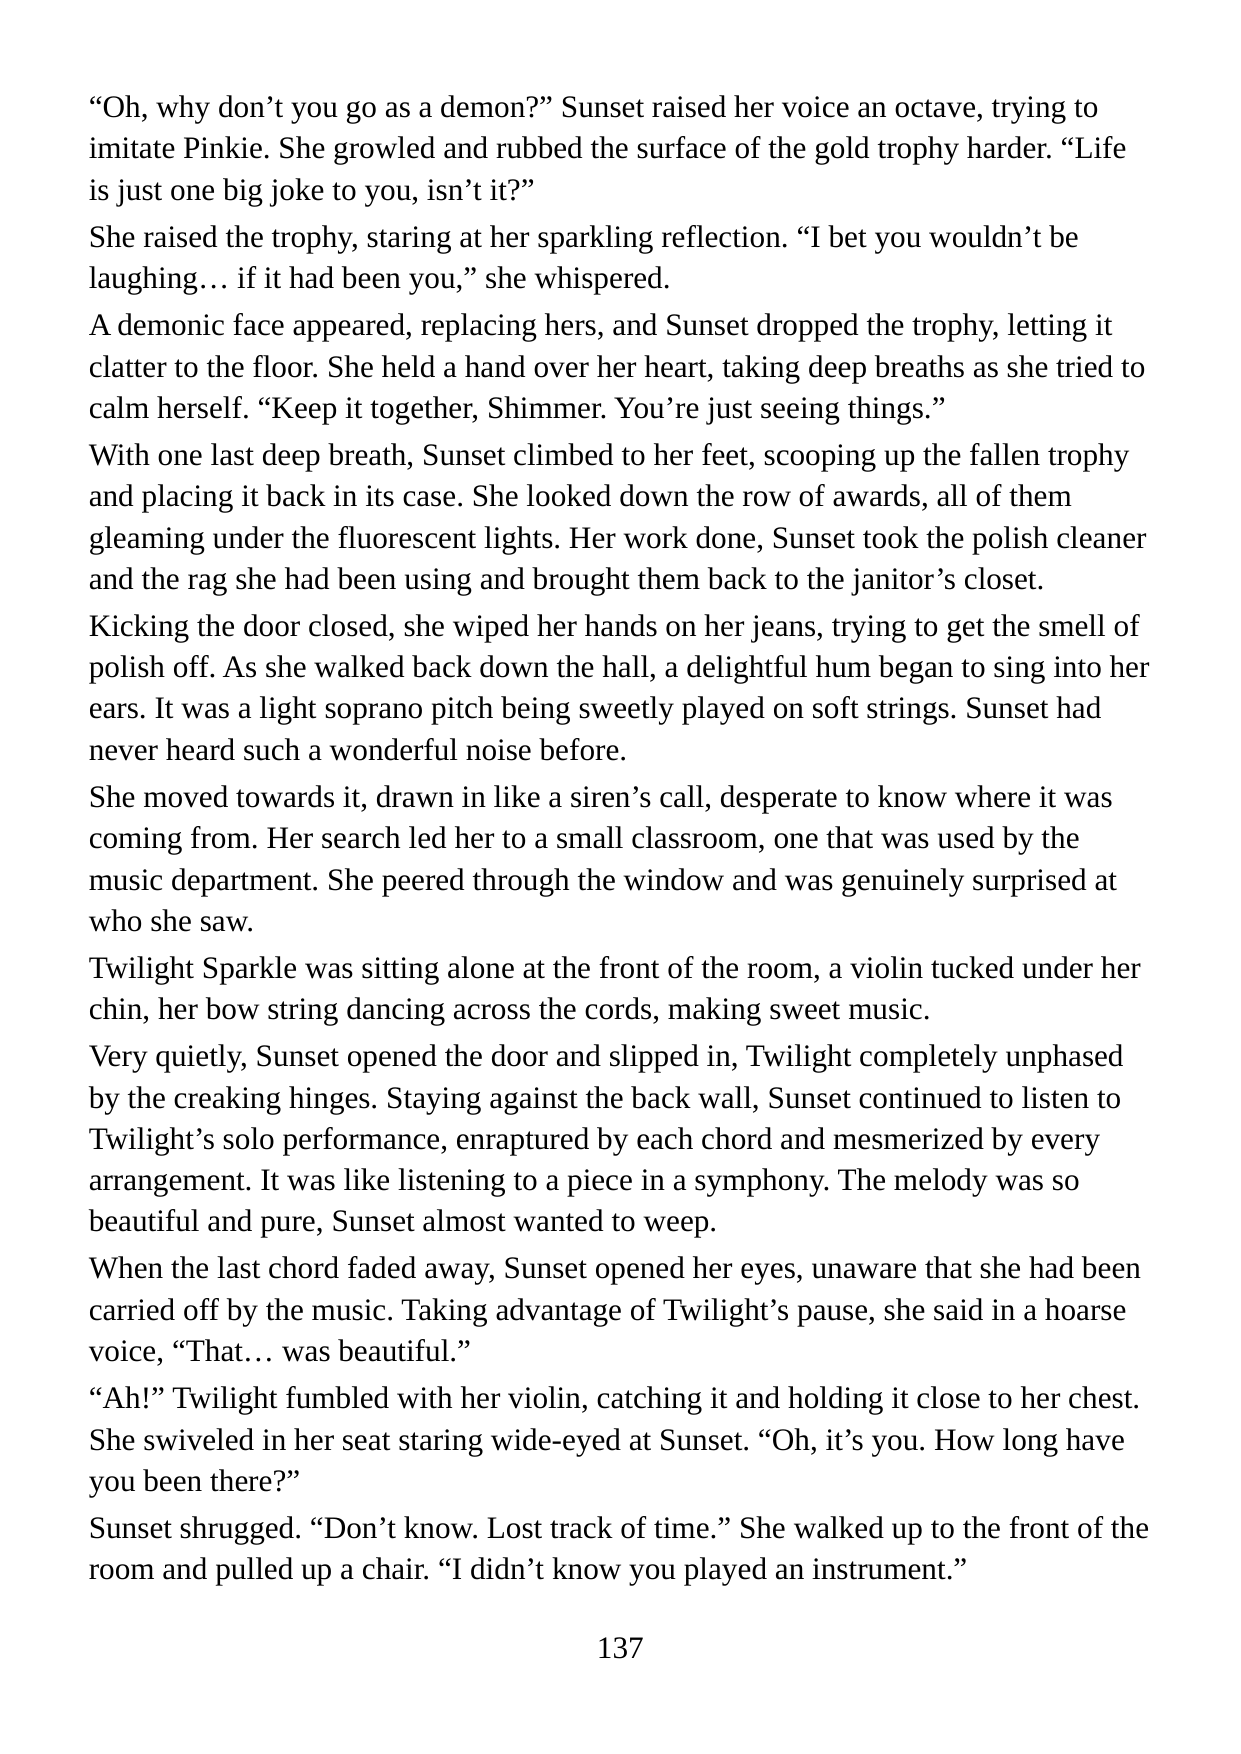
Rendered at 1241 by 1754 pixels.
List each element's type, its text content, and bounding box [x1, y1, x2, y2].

text She moved towards it, drawn in like a siren’s call, desperate to know where it was coming from. Her search led her to a small classroom, one that was used by the music department. She peered through the window and was genuinely surprised at who she saw. [88, 778, 1152, 938]
text Kicking the door closed, she wiped her hands on her jeans, trying to get the smell of polish off. As she walked back down the hall, a delightful hum began to sing into her ears. It was a light soprano pitch being sweetly played on soft strings. Sunset had never heard such a wonderful noise before. [88, 607, 1152, 767]
text Sunset shrugged. “Don’t know. Lost track of time.” She walked up to the front of the room and pulled up a chair. “I didn’t know you played an instrument.” [88, 1509, 1152, 1586]
text With one last deep breath, Sunset climbed to her feet, scooping up the fallen trophy and placing it back in its case. She looked down the row of awards, all of them gleaming under the fluorescent lights. Her work done, Sunset took the polish cleaner and the rag she had been using and brought them back to the janitor’s closet. [88, 436, 1152, 596]
text A demonic face appeared, replacing hers, and Sunset dropped the trophy, letting it clatter to the floor. She held a hand over her heart, taking deep breaths as she tried to calm herself. “Keep it together, Shimmer. You’re just seeing things.” [88, 307, 1152, 425]
text “Ah!” Twilight fumbled with her violin, catching it and holding it close to her chest. She swiveled in her seat staring wide-eyed at Sunset. “Oh, it’s you. How long have you been there?” [88, 1379, 1152, 1498]
text Very quietly, Sunset opened the door and slipped in, Twilight completely unphased by the creaking hinges. Staying against the back wall, Sunset continued to listen to Twilight’s solo performance, enraptured by each chord and mesmerized by every arrangement. It was like listening to a piece in a symphony. The melody was so beautiful and pure, Sunset almost wanted to weep. [88, 1038, 1152, 1238]
text “Oh, why don’t you go as a demon?” Sunset raised her voice an octave, trying to imitate Pinkie. She growled and rubbed the surface of the gold trophy harder. “Life is just one big joke to you, isn’t it?” [88, 88, 1152, 207]
text She raised the trophy, staring at her sparkling reflection. “I bet you wouldn’t be laughing… if it had been you,” she whispered. [88, 218, 1152, 295]
text Twilight Sparkle was sitting alone at the front of the room, a violin tucked under her chin, her bow string dancing across the cords, making sweet music. [88, 949, 1152, 1026]
text When the last chord faded away, Sunset opened her eyes, unaware that she had been carried off by the music. Taking advantage of Twilight’s pause, she said in a hoarse voice, “That… was beautiful.” [88, 1250, 1152, 1368]
